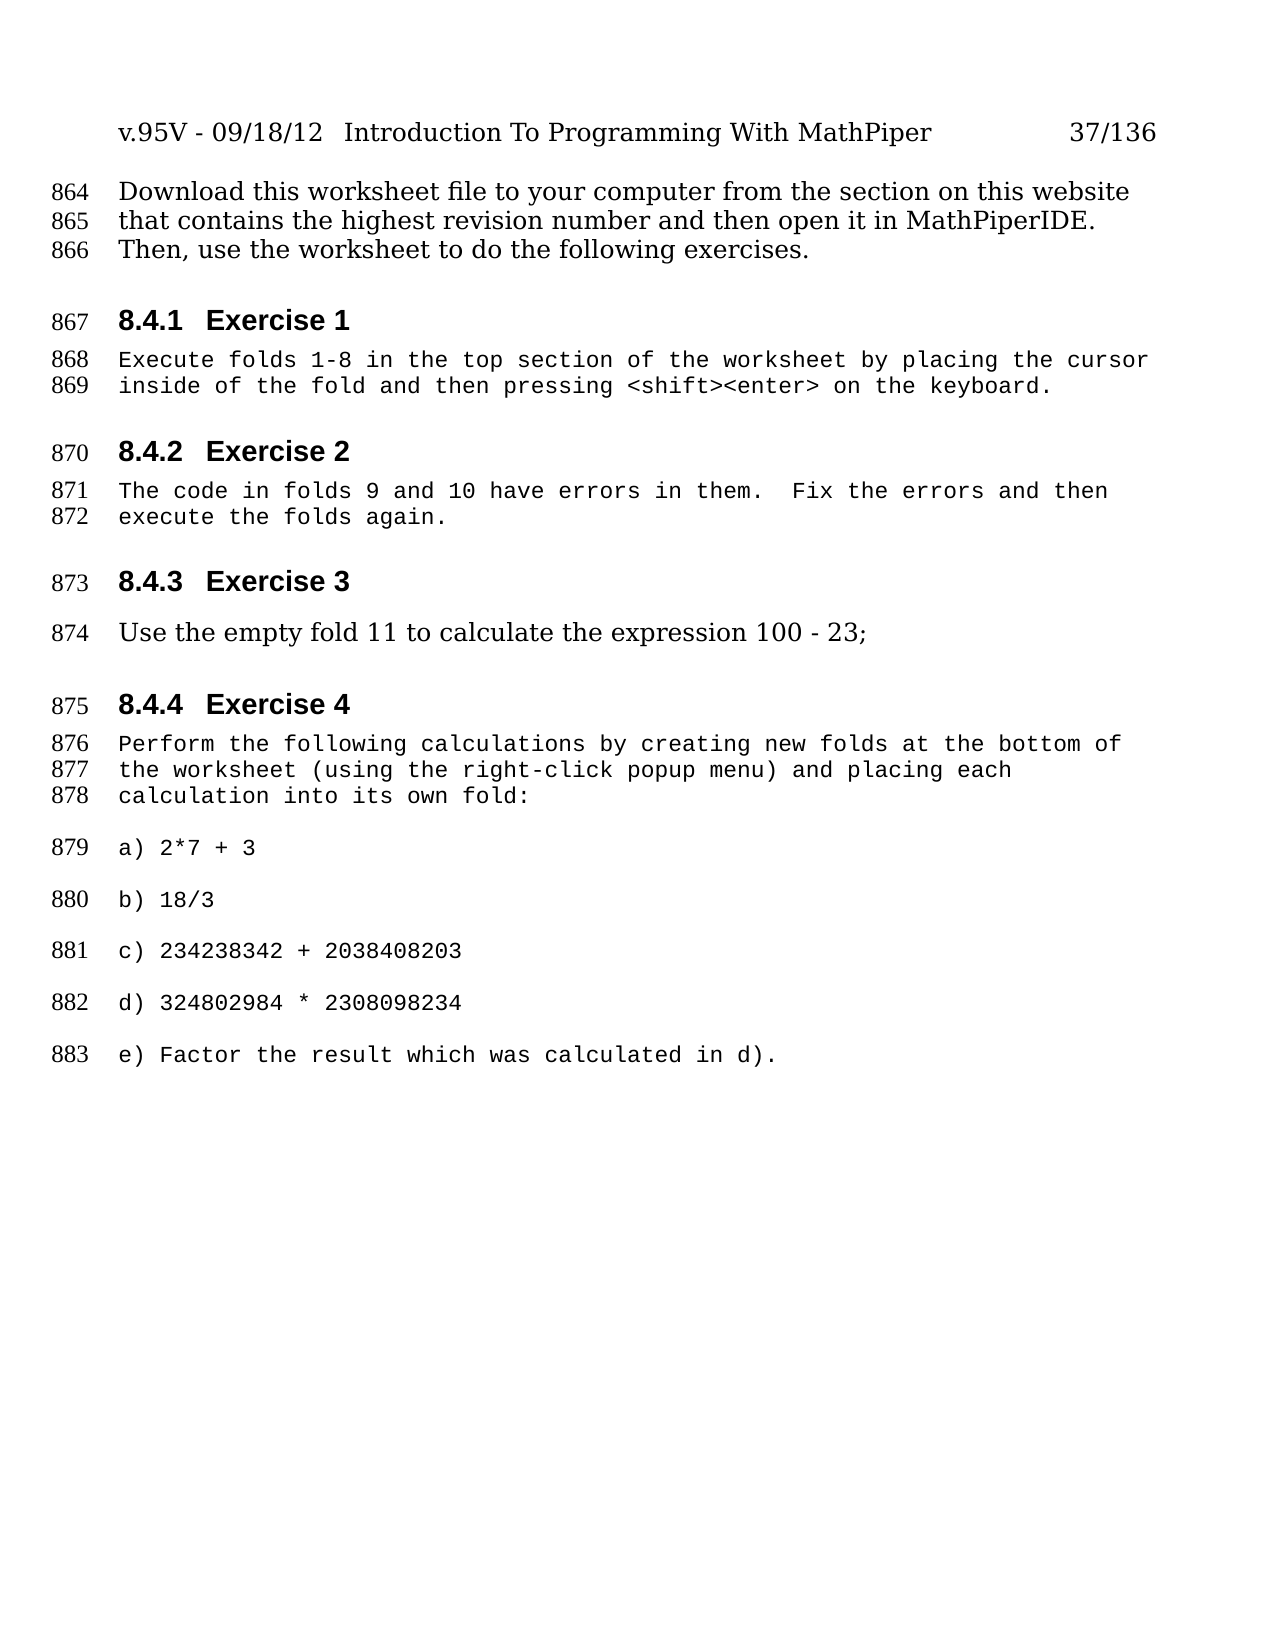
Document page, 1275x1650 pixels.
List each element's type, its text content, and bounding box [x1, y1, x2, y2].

text The code in folds 9 and 10 have errors in them. Fix the errors and then execute the folds again. [118, 479, 1157, 531]
subtitle Exercise 1 [118, 303, 1157, 337]
text Download this worksheet file to your computer from the section on this website that contains the highest revision number and then open it in MathPiperIDE. Then, use the worksheet to do the following exercises. [118, 177, 1157, 264]
text d) 324802984 * 2308098234 [118, 992, 1157, 1018]
text Perform the following calculations by creating new folds at the bottom of the worksheet (using the right-click popup menu) and placing each calculation into its own fold: [118, 732, 1157, 810]
subtitle Exercise 3 [118, 564, 1157, 598]
text e) Factor the result which was calculated in d). [118, 1044, 1157, 1069]
subtitle Exercise 2 [118, 434, 1157, 467]
text b) 18/3 [118, 888, 1157, 914]
text c) 234238342 + 2038408203 [118, 940, 1157, 966]
text Use the empty fold 11 to calculate the expression 100 - 23; [118, 619, 1157, 648]
subtitle Exercise 4 [118, 687, 1157, 720]
text Execute folds 1-8 in the top section of the worksheet by placing the cursor inside of the fold and then pressing <shift><enter> on the keyboard. [118, 349, 1157, 401]
text a) 2*7 + 3 [118, 836, 1157, 862]
